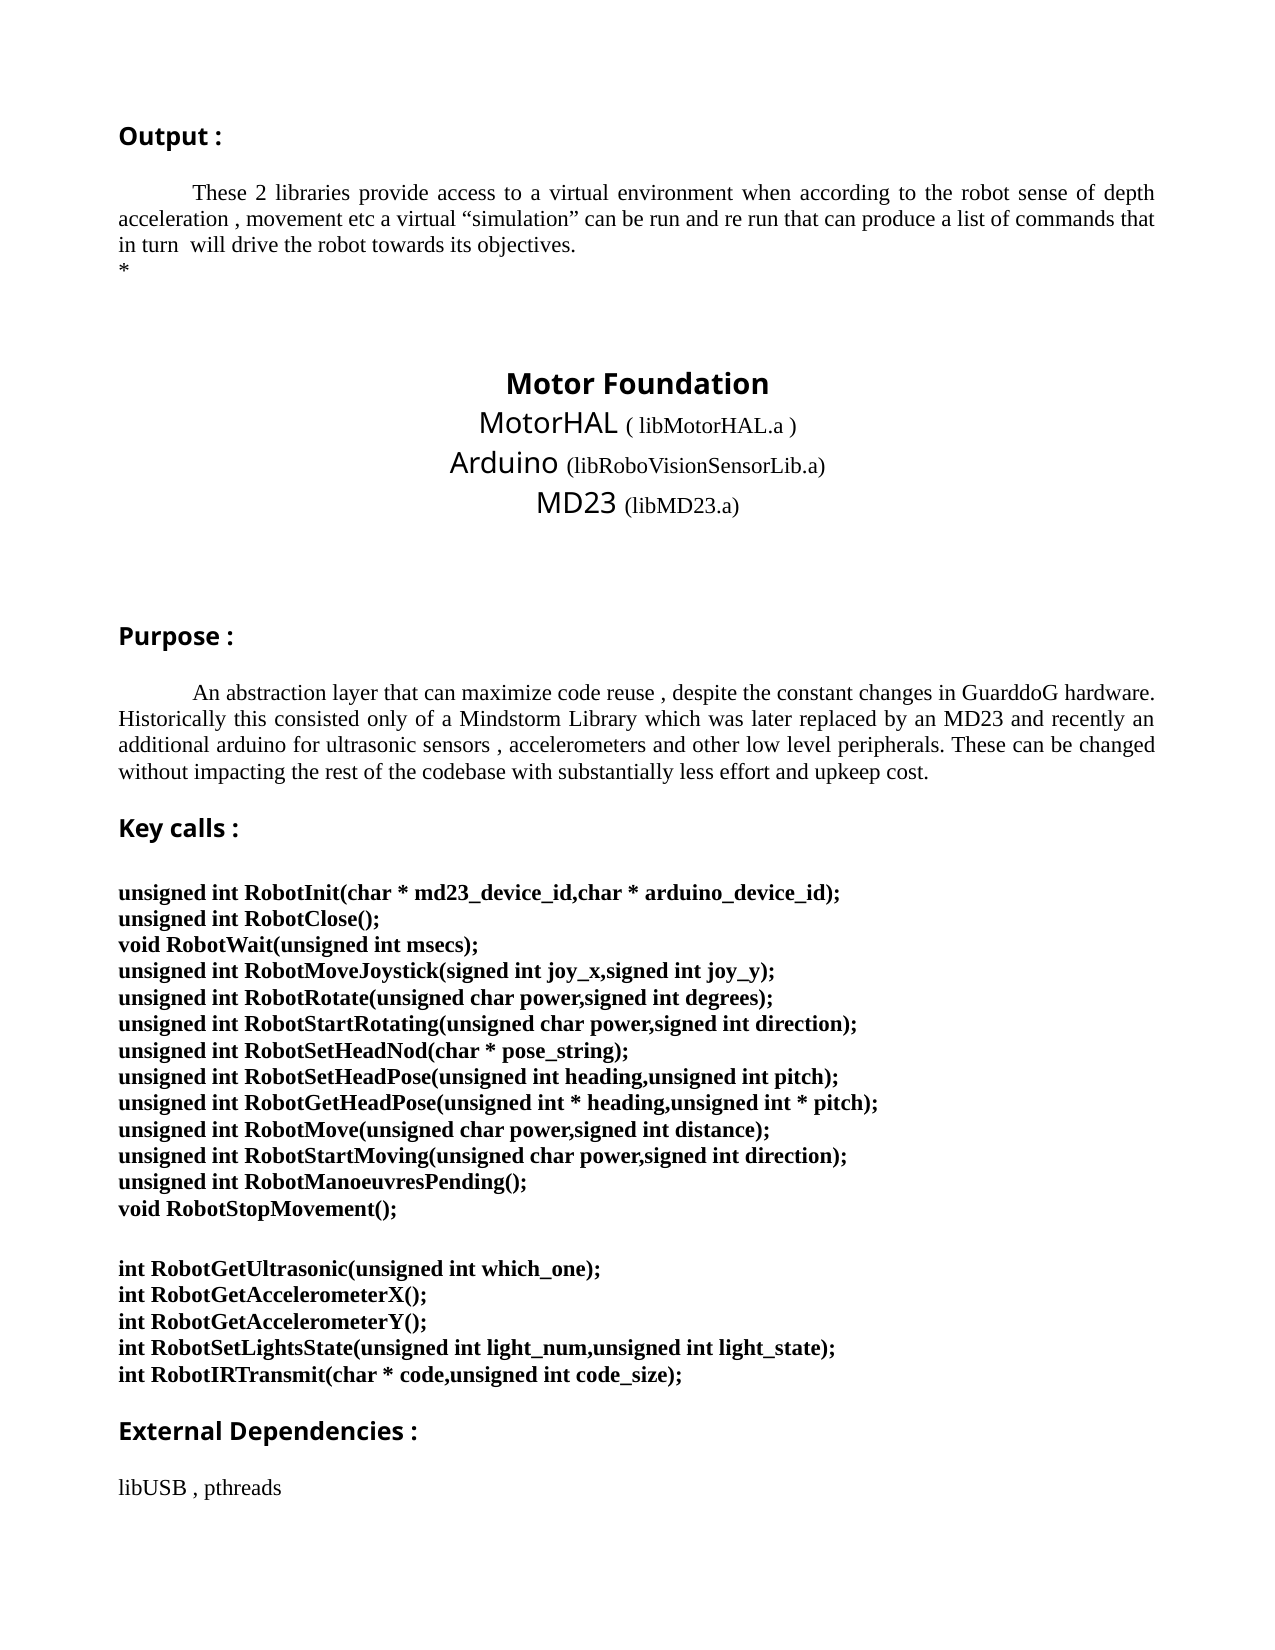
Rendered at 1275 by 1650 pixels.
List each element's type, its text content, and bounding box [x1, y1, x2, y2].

text unsigned int RobotClose(); [118, 905, 1157, 931]
text Output : [118, 118, 1157, 152]
text These 2 libraries provide access to a virtual environment when according to the robot sense of depth acceleration , movement etc a virtual “simulation” can be run and re run that can produce a list of commands that in turn will drive the robot towards its objectives. [118, 178, 1157, 258]
text unsigned int RobotSetHeadNod(char * pose_string); [118, 1037, 1157, 1063]
text unsigned int RobotRotate(unsigned char power,signed int degrees); [118, 984, 1157, 1010]
text Purpose : [118, 618, 1157, 652]
text * [118, 258, 1157, 284]
text External Dependencies : [118, 1413, 1157, 1447]
text unsigned int RobotMoveJoystick(signed int joy_x,signed int joy_y); [118, 958, 1157, 984]
text MotorHAL ( libMotorHAL.a ) [118, 403, 1157, 442]
text An abstraction layer that can maximize code reuse , despite the constant changes in GuarddoG hardware. Historically this consisted only of a Mindstorm Library which was later replaced by an MD23 and recently an additional arduino for ultrasonic sensors , accelerometers and other low level peripherals. These can be changed without impacting the rest of the codebase with substantially less effort and upkeep cost. [118, 679, 1157, 784]
text int RobotGetAccelerometerY(); [118, 1308, 1157, 1334]
text int RobotSetLightsState(unsigned int light_num,unsigned int light_state); [118, 1334, 1157, 1361]
text libUSB , pthreads [118, 1474, 1157, 1500]
text unsigned int RobotMove(unsigned char power,signed int distance); [118, 1116, 1157, 1142]
text unsigned int RobotInit(char * md23_device_id,char * arduino_device_id); [118, 878, 1157, 905]
text void RobotWait(unsigned int msecs); [118, 931, 1157, 958]
text Motor Foundation [118, 363, 1157, 403]
text int RobotGetAccelerometerX(); [118, 1282, 1157, 1308]
text unsigned int RobotGetHeadPose(unsigned int * heading,unsigned int * pitch); [118, 1089, 1157, 1116]
text unsigned int RobotManoeuvresPending(); [118, 1168, 1157, 1195]
text Arduino (libRoboVisionSensorLib.a) [118, 442, 1157, 482]
text unsigned int RobotSetHeadPose(unsigned int heading,unsigned int pitch); [118, 1063, 1157, 1089]
text int RobotIRTransmit(char * code,unsigned int code_size); [118, 1361, 1157, 1387]
text int RobotGetUltrasonic(unsigned int which_one); [118, 1255, 1157, 1282]
text unsigned int RobotStartRotating(unsigned char power,signed int direction); [118, 1010, 1157, 1037]
text Key calls : [118, 810, 1157, 844]
text void RobotStopMovement(); [118, 1195, 1157, 1221]
text unsigned int RobotStartMoving(unsigned char power,signed int direction); [118, 1142, 1157, 1168]
text MD23 (libMD23.a) [118, 482, 1157, 522]
